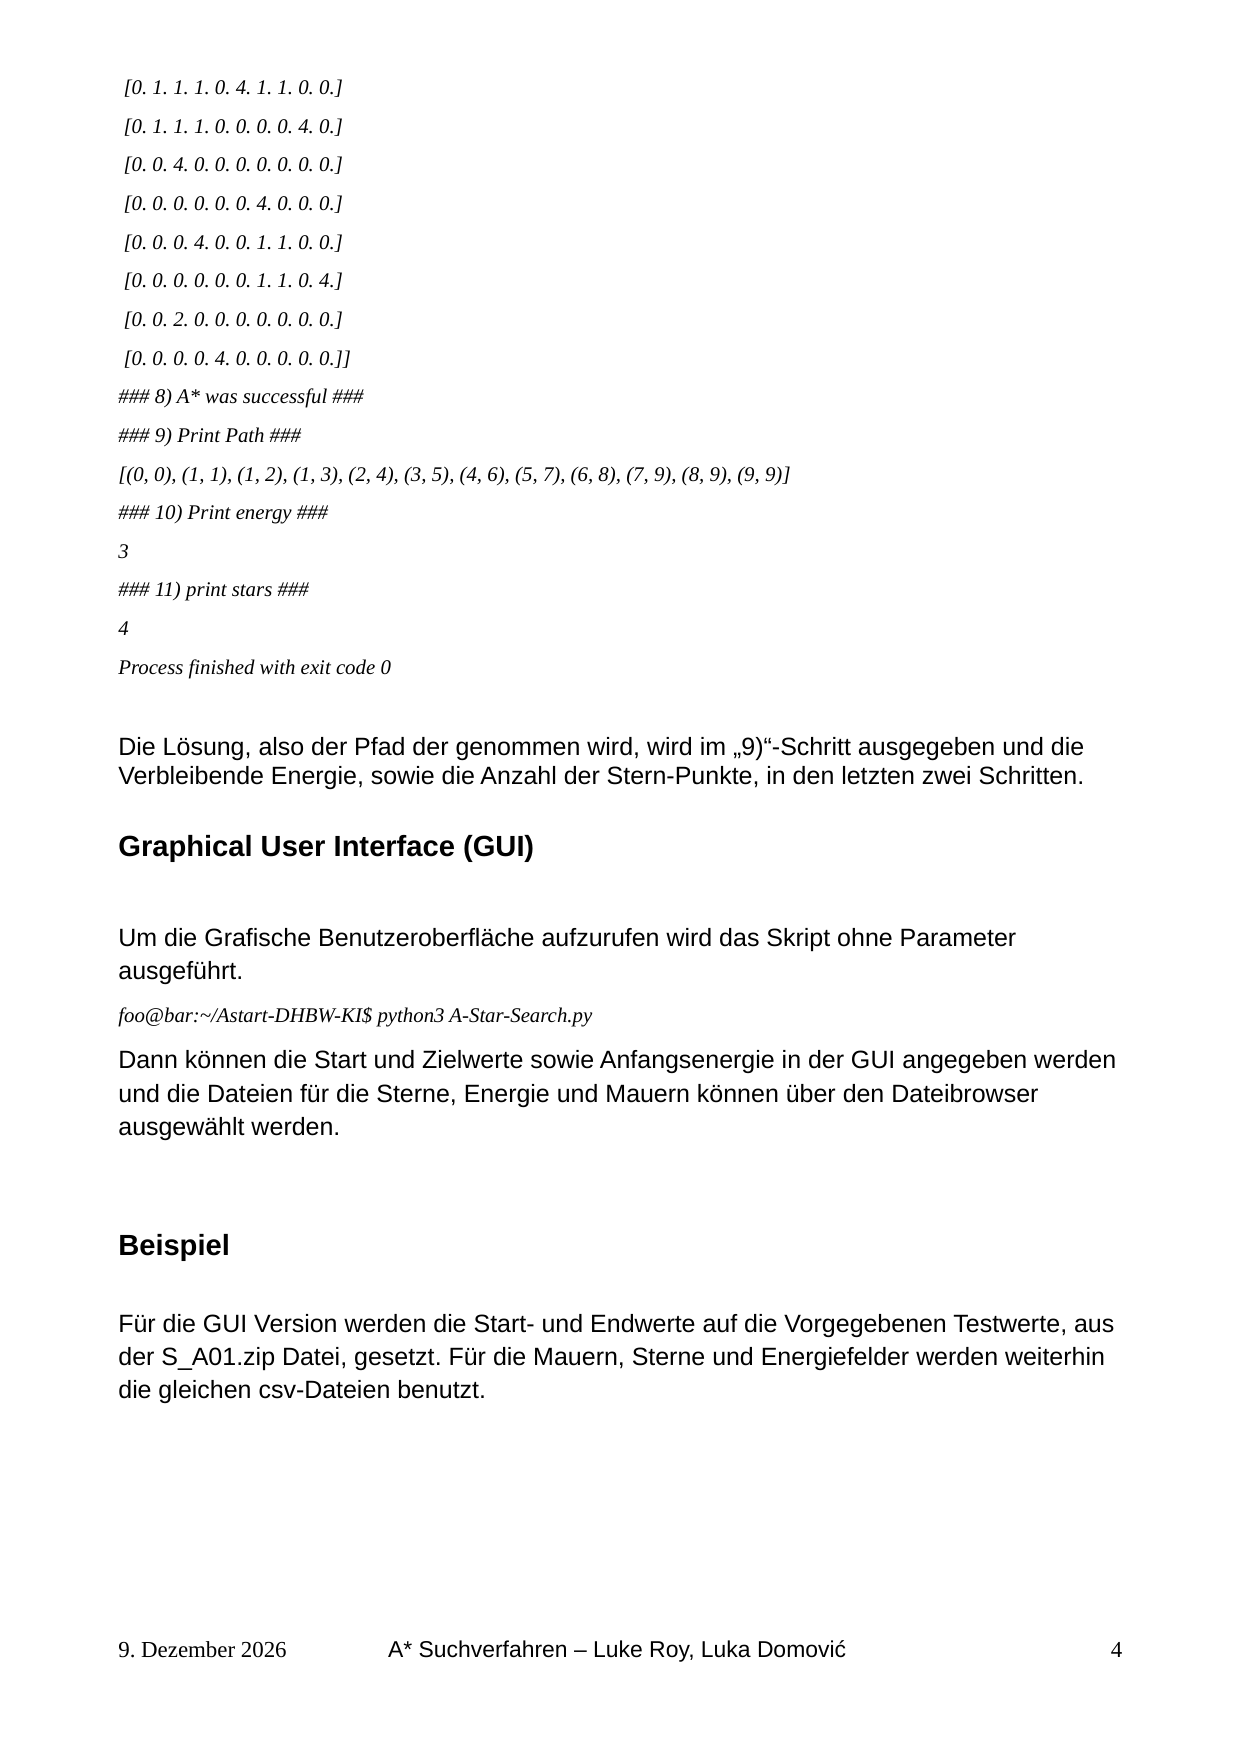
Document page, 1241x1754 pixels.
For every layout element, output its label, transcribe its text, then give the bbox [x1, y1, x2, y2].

text ### 9) Print Path ### [118, 423, 1122, 447]
subtitle Graphical User Interface (GUI) [118, 829, 1122, 863]
subtitle Beispiel [118, 1228, 1122, 1261]
text Process finished with exit code 0 [118, 655, 1122, 679]
text [0. 0. 4. 0. 0. 0. 0. 0. 0. 0.] [118, 152, 1122, 176]
text Um die Grafische Benutzeroberfläche aufzurufen wird das Skript ohne Parameter ausgeführt. [118, 923, 1122, 984]
text [0. 0. 0. 0. 4. 0. 0. 0. 0. 0.]] [118, 346, 1122, 369]
text ### 10) Print energy ### [118, 500, 1122, 524]
text [0. 1. 1. 1. 0. 0. 0. 0. 4. 0.] [118, 114, 1122, 138]
text [(0, 0), (1, 1), (1, 2), (1, 3), (2, 4), (3, 5), (4, 6), (5, 7), (6, 8), (7, 9), (8, 9), (9, 9)] [118, 461, 1122, 486]
text [0. 0. 2. 0. 0. 0. 0. 0. 0. 0.] [118, 307, 1122, 331]
text 4 [118, 616, 1122, 640]
text [0. 0. 0. 0. 0. 0. 4. 0. 0. 0.] [118, 191, 1122, 215]
text [0. 1. 1. 1. 0. 4. 1. 1. 0. 0.] [118, 75, 1122, 99]
text ### 11) print stars ### [118, 577, 1122, 601]
text Für die GUI Version werden die Start- und Endwerte auf die Vorgegebenen Testwerte, aus der S_A01.zip Datei, gesetzt. Für die Mauern, Sterne und Energiefelder werden weiterhin die gleichen csv-Dateien benutzt. [118, 1309, 1122, 1403]
text 3 [118, 539, 1122, 563]
text ### 8) A* was successful ### [118, 384, 1122, 408]
text foo@bar:~/Astart-DHBW-KI$ python3 A-Star-Search.py [118, 1003, 1122, 1027]
text [0. 0. 0. 0. 0. 0. 1. 1. 0. 4.] [118, 268, 1122, 292]
text [0. 0. 0. 4. 0. 0. 1. 1. 0. 0.] [118, 229, 1122, 254]
text Dann können die Start und Zielwerte sowie Anfangsenergie in der GUI angegeben werden und die Dateien für die Sterne, Energie und Mauern können über den Dateibrowser ausgewählt werden. [118, 1046, 1122, 1140]
text Die Lösung, also der Pfad der genommen wird, wird im „9)“-Schritt ausgegeben und die Verbleibende Energie, sowie die Anzahl der Stern-Punkte, in den letzten zwei Schritten. [118, 732, 1122, 789]
